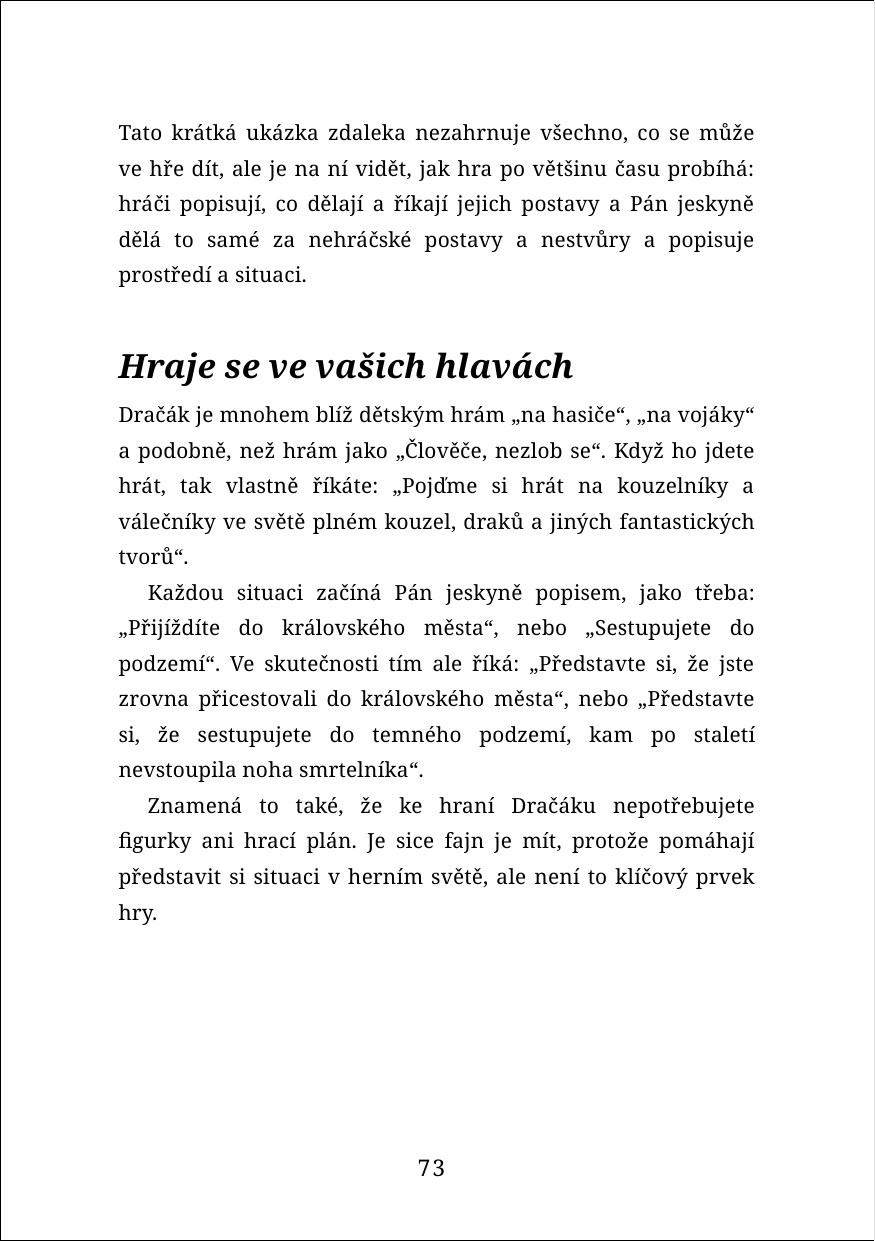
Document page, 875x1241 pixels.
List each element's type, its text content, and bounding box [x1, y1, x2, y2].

text Dračák je mnohem blíž dětským hrám „na hasiče“, „na vojáky“ a podobně, než hrám jako „Člověče, nezlob se“. Když ho jdete hrát, tak vlastně říkáte: „Pojďme si hrát na kouzelníky a válečníky ve světě plném kouzel, draků a jiných fantastických tvorů“. Každou situaci začíná Pán jeskyně popisem, jako třeba: „Přijíždíte do královského města“, nebo „Sestupujete do podzemí“. Ve skutečnosti tím ale říká: „Představte si, že jste zrovna přicestovali do královského města“, nebo „Představte si, že sestupujete do temného podzemí, kam po staletí nevstoupila noha smrtelníka“. Znamená to také, že ke hraní Dračáku nepotřebujete figurky ani hrací plán. Je sice fajn je mít, protože pomáhají představit si situaci v herním světě, ale není to klíčový prvek hry. [118, 400, 756, 926]
text Tato krátká ukázka zdaleka nezahrnuje všechno, co se může ve hře dít, ale je na ní vidět, jak hra po většinu času probíhá: hráči popisují, co dělají a říkají jejich postavy a Pán jeskyně dělá to samé za nehráčské postavy a nestvůry a popisuje prostředí a situaci. [118, 118, 756, 289]
subtitle Hraje se ve vašich hlavách [118, 343, 756, 388]
